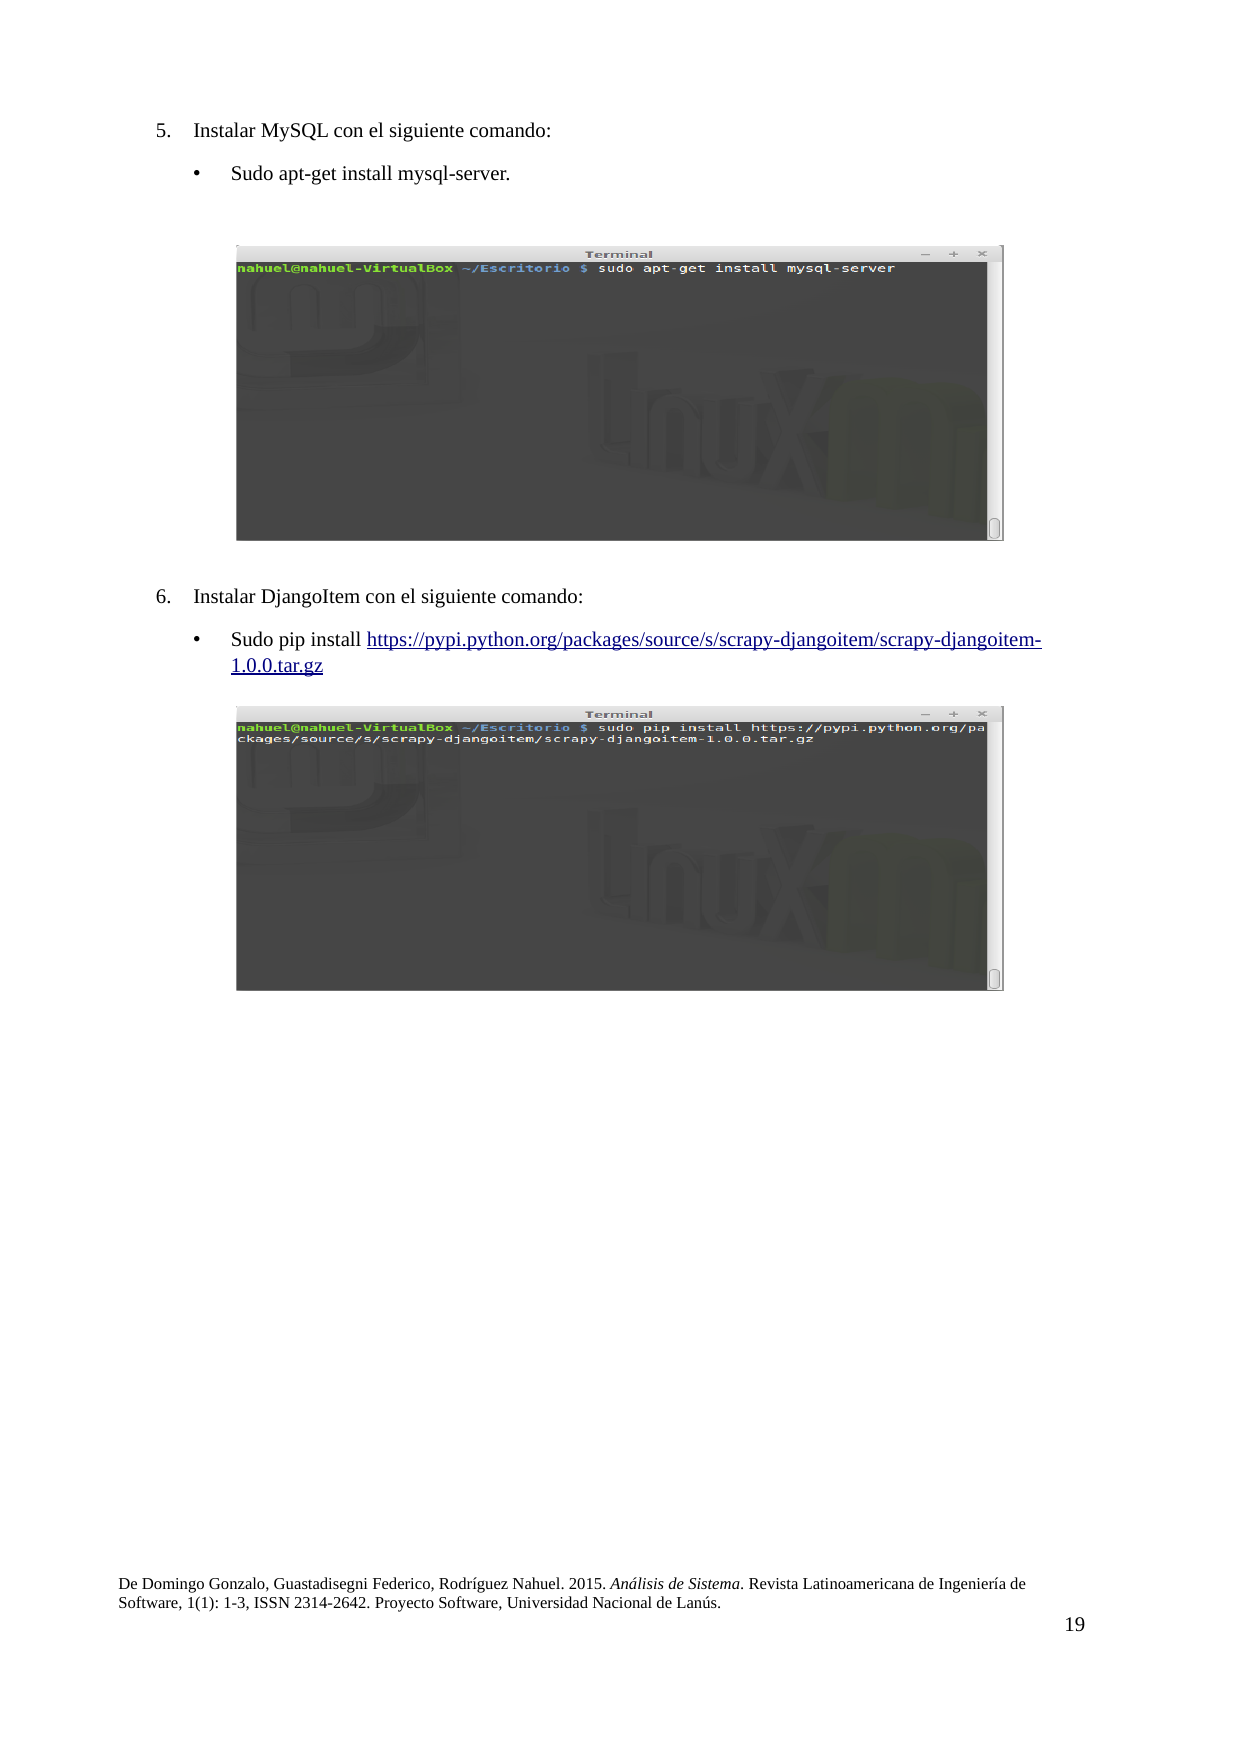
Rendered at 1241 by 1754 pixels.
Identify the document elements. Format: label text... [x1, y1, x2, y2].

list Sudo pip install https://pypi.python.org/packages/source/s/scrapy-djangoitem/scrapy-djangoitem-1.0.0.tar.gz [193, 627, 1122, 677]
picture [236, 245, 1004, 541]
list Sudo apt-get install mysql-server. [193, 161, 1122, 184]
list Instalar DjangoItem con el siguiente comando: [156, 584, 1122, 608]
list Instalar MySQL con el siguiente comando: [156, 118, 1122, 142]
picture [236, 706, 1004, 991]
